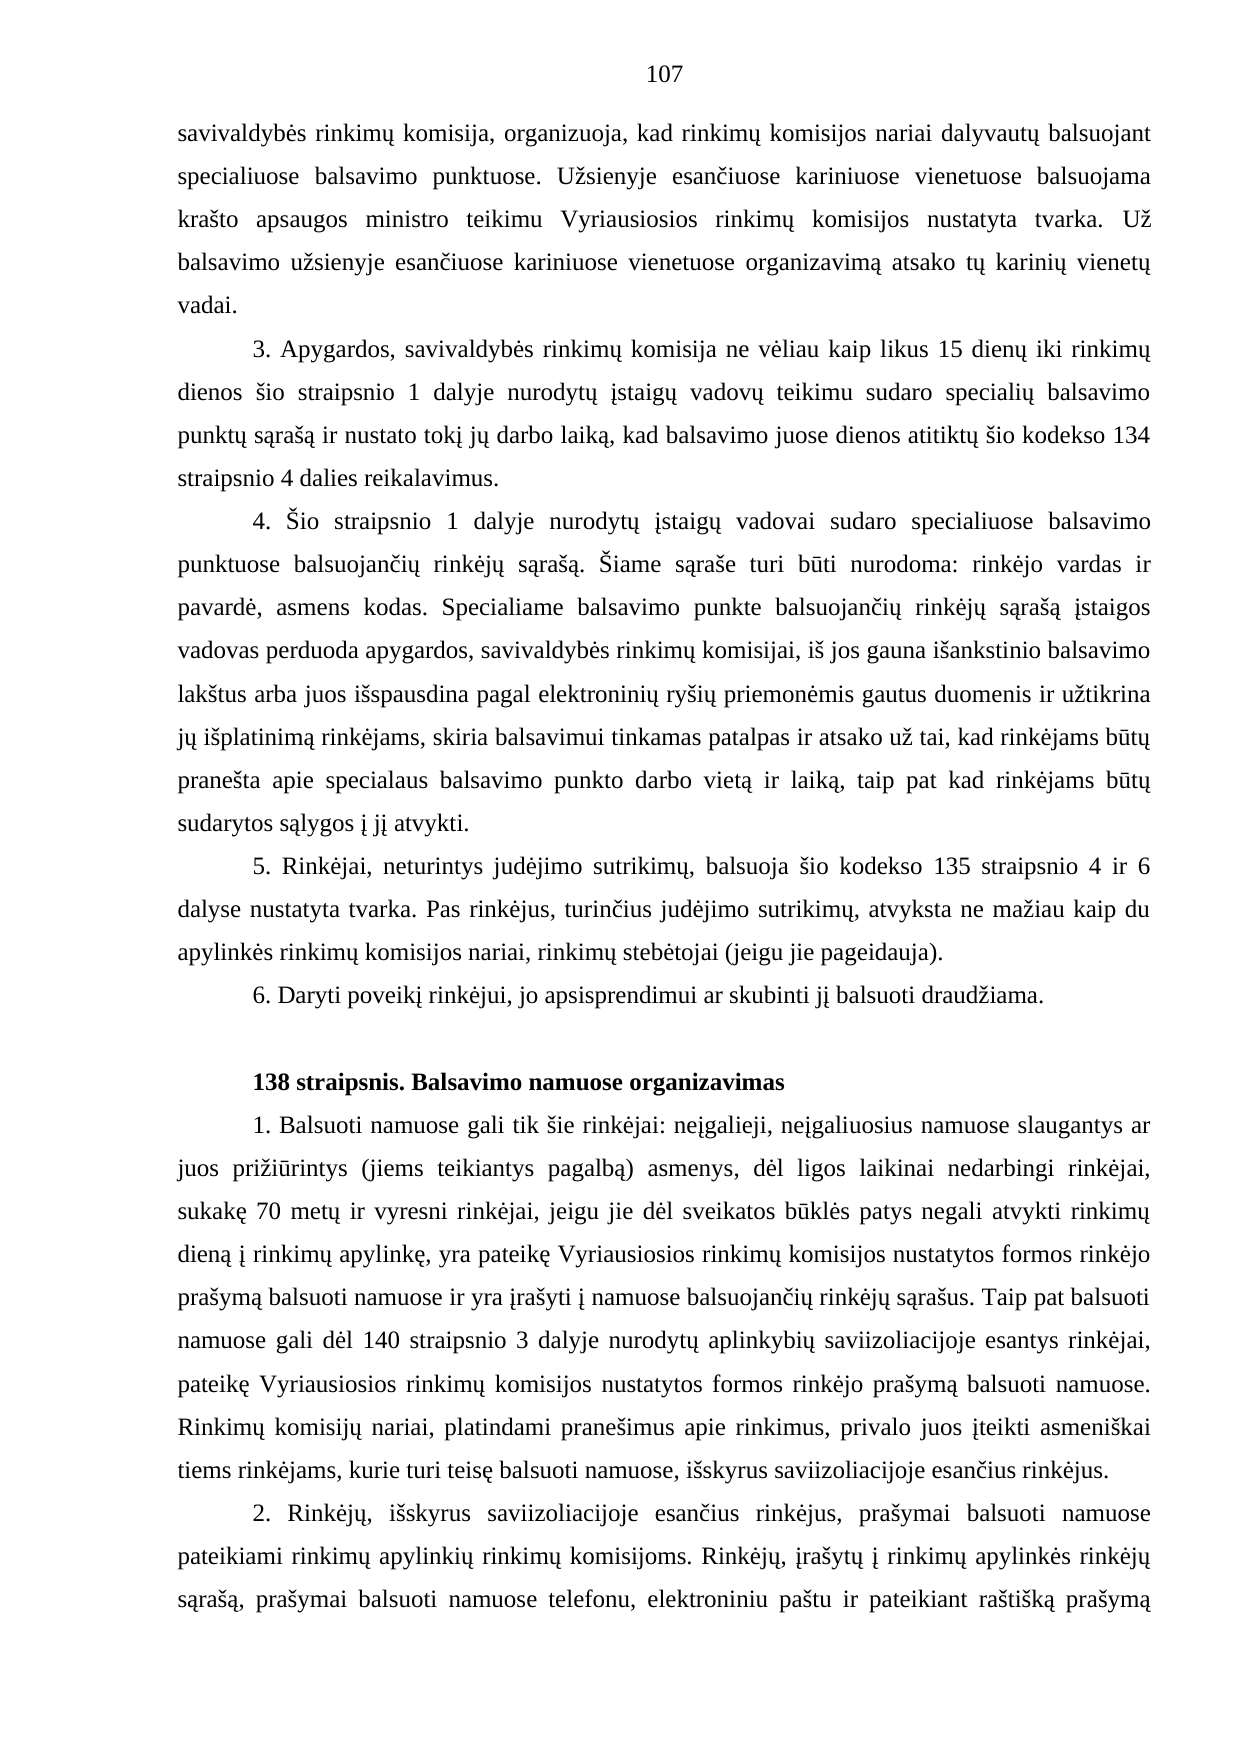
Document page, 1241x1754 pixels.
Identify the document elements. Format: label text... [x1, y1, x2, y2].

text 6. Daryti poveikį rinkėjui, jo apsisprendimui ar skubinti jį balsuoti draudžiama. [177, 981, 1152, 1009]
text 4. Šio straipsnio 1 dalyje nurodytų įstaigų vadovai sudaro specialiuose balsavimo punktuose balsuojančių rinkėjų sąrašą. Šiame sąraše turi būti nurodoma: rinkėjo vardas ir pavardė, asmens kodas. Specialiame balsavimo punkte balsuojančių rinkėjų sąrašą įstaigos vadovas perduoda apygardos, savivaldybės rinkimų komisijai, iš jos gauna išankstinio balsavimo lakštus arba juos išspausdina pagal elektroninių ryšių priemonėmis gautus duomenis ir užtikrina jų išplatinimą rinkėjams, skiria balsavimui tinkamas patalpas ir atsako už tai, kad rinkėjams būtų pranešta apie specialaus balsavimo punkto darbo vietą ir laiką, taip pat kad rinkėjams būtų sudarytos sąlygos į jį atvykti. [177, 506, 1152, 837]
text 3. Apygardos, savivaldybės rinkimų komisija ne vėliau kaip likus 15 dienų iki rinkimų dienos šio straipsnio 1 dalyje nurodytų įstaigų vadovų teikimu sudaro specialių balsavimo punktų sąrašą ir nustato tokį jų darbo laiką, kad balsavimo juose dienos atitiktų šio kodekso 134 straipsnio 4 dalies reikalavimus. [177, 334, 1152, 492]
text savivaldybės rinkimų komisija, organizuoja, kad rinkimų komisijos nariai dalyvautų balsuojant specialiuose balsavimo punktuose. Užsienyje esančiuose kariniuose vienetuose balsuojama krašto apsaugos ministro teikimu Vyriausiosios rinkimų komisijos nustatyta tvarka. Už balsavimo užsienyje esančiuose kariniuose vienetuose organizavimą atsako tų karinių vienetų vadai. [177, 118, 1152, 319]
text 1. Balsuoti namuose gali tik šie rinkėjai: neįgalieji, neįgaliuosius namuose slaugantys ar juos prižiūrintys (jiems teikiantys pagalbą) asmenys, dėl ligos laikinai nedarbingi rinkėjai, sukakę 70 metų ir vyresni rinkėjai, jeigu jie dėl sveikatos būklės patys negali atvykti rinkimų dieną į rinkimų apylinkę, yra pateikę Vyriausiosios rinkimų komisijos nustatytos formos rinkėjo prašymą balsuoti namuose ir yra įrašyti į namuose balsuojančių rinkėjų sąrašus. Taip pat balsuoti namuose gali dėl 140 straipsnio 3 dalyje nurodytų aplinkybių saviizoliacijoje esantys rinkėjai, pateikę Vyriausiosios rinkimų komisijos nustatytos formos rinkėjo prašymą balsuoti namuose. Rinkimų komisijų nariai, platindami pranešimus apie rinkimus, privalo juos įteikti asmeniškai tiems rinkėjams, kurie turi teisę balsuoti namuose, išskyrus saviizoliacijoje esančius rinkėjus. [177, 1110, 1152, 1484]
text 2. Rinkėjų, išskyrus saviizoliacijoje esančius rinkėjus, prašymai balsuoti namuose pateikiami rinkimų apylinkių rinkimų komisijoms. Rinkėjų, įrašytų į rinkimų apylinkės rinkėjų sąrašą, prašymai balsuoti namuose telefonu, elektroniniu paštu ir pateikiant raštišką prašymą [177, 1498, 1152, 1613]
text 5. Rinkėjai, neturintys judėjimo sutrikimų, balsuoja šio kodekso 135 straipsnio 4 ir 6 dalyse nustatyta tvarka. Pas rinkėjus, turinčius judėjimo sutrikimų, atvyksta ne mažiau kaip du apylinkės rinkimų komisijos nariai, rinkimų stebėtojai (jeigu jie pageidauja). [177, 851, 1152, 966]
text 138 straipsnis. Balsavimo namuose organizavimas [177, 1067, 1152, 1096]
